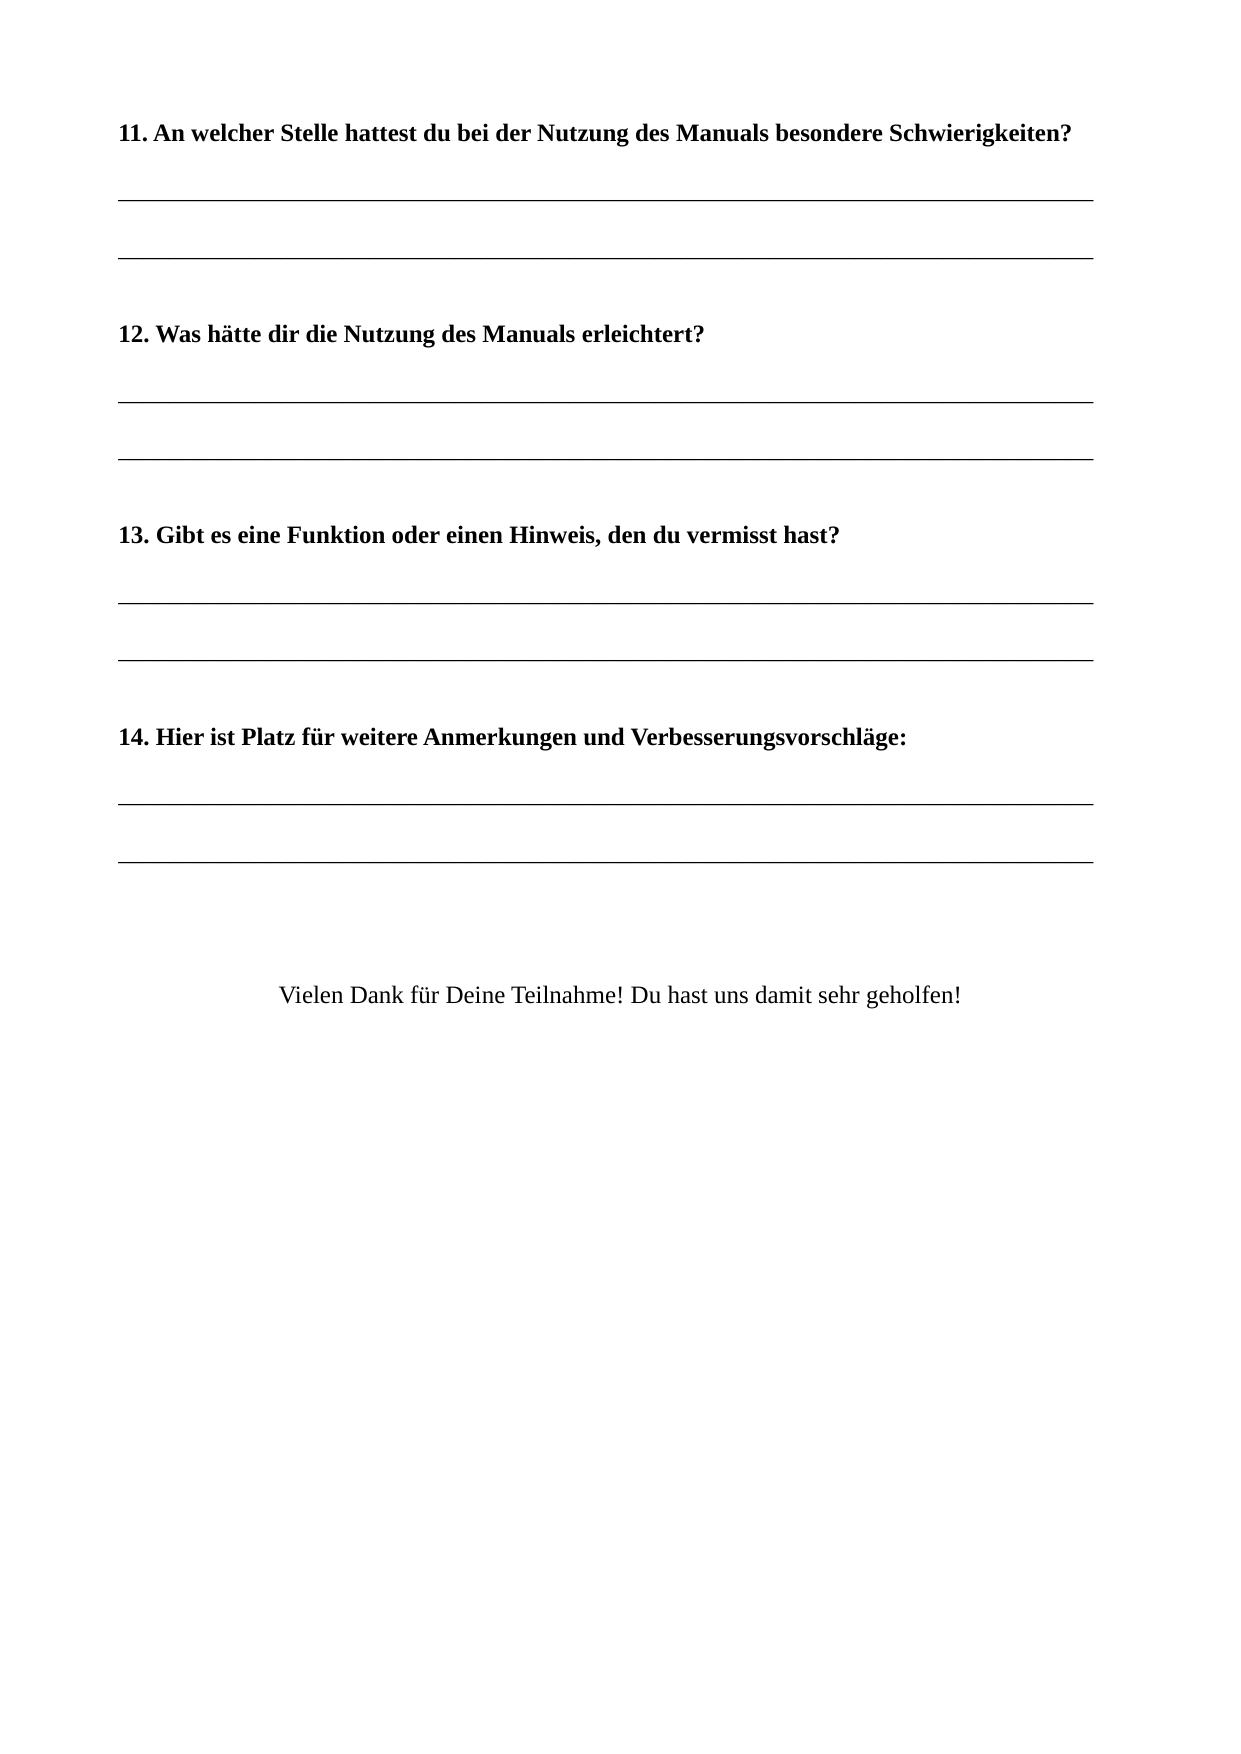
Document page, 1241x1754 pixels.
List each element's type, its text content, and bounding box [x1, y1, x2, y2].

text ______________________________________________________________________________ [118, 837, 1122, 866]
text ______________________________________________________________________________ [118, 176, 1122, 204]
text 14. Hier ist Platz für weitere Anmerkungen und Verbesserungsvorschläge: [118, 722, 1122, 751]
text ______________________________________________________________________________ [118, 578, 1122, 607]
text 13. Gibt es eine Funktion oder einen Hinweis, den du vermisst hast? [118, 521, 1122, 549]
text 12. Was hätte dir die Nutzung des Manuals erleichtert? [118, 319, 1122, 348]
text ______________________________________________________________________________ [118, 636, 1122, 664]
text 11. An welcher Stelle hattest du bei der Nutzung des Manuals besondere Schwierigkeiten? [118, 118, 1122, 147]
text ______________________________________________________________________________ [118, 779, 1122, 808]
text ______________________________________________________________________________ [118, 377, 1122, 406]
text Vielen Dank für Deine Teilnahme! Du hast uns damit sehr geholfen! [118, 981, 1122, 1009]
text ______________________________________________________________________________ [118, 434, 1122, 463]
text ______________________________________________________________________________ [118, 233, 1122, 262]
